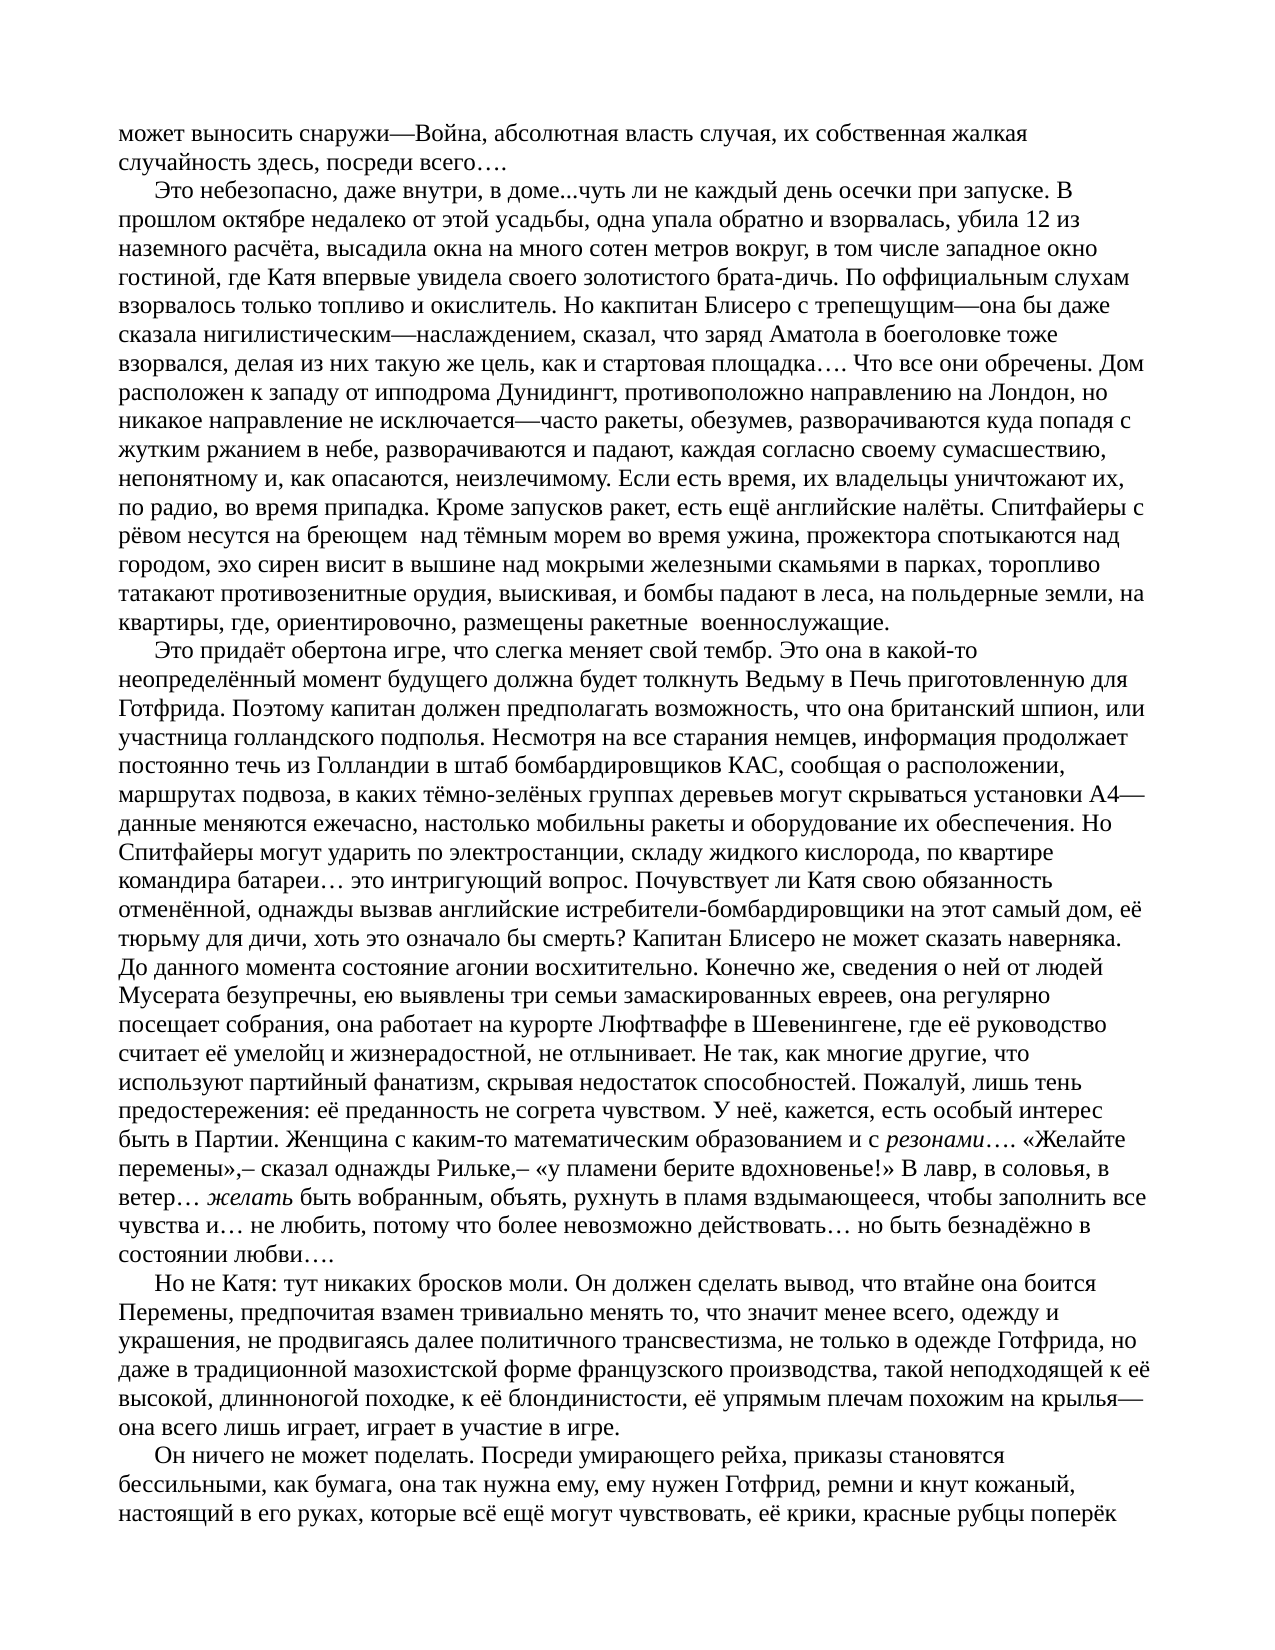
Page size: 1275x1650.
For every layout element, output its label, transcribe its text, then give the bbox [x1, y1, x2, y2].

text Он ничего не может поделать. Посреди умирающего рейха, приказы становятся бессильными, как бумага, она так нужна ему, ему нужен Готфрид, ремни и кнут кожаный, настоящий в его руках, которые всё ещё могут чувствовать, её крики, красные рубцы поперёк [118, 1441, 1157, 1527]
text Это небезопасно, даже внутри, в доме...чуть ли не каждый день осечки при запуске. В прошлом октябре недалеко от этой усадьбы, одна упала обратно и взорвалась, убила 12 из наземного расчёта, высадила окна на много сотен метров вокруг, в том числе западное окно гостиной, где Катя впервые увидела своего золотистого брата-дичь. По оффициальным слухам взорвалось только топливо и окислитель. Но какпитан Блисеро с трепещущим—она бы даже сказала нигилистическим—наслаждением, сказал, что заряд Аматола в боеголовке тоже взорвался, делая из них такую же цель, как и стартовая площадка…. Что все они обречены. Дом расположен к западу от ипподрома Дунидингт, противоположно направлению на Лондон, но никакое направление не исключается—часто ракеты, обезумев, разворачиваются куда попадя с жутким ржанием в небе, разворачиваются и падают, каждая согласно своему сумасшествию, непонятному и, как опасаются, неизлечимому. Если есть время, их владельцы уничтожают их, по радио, во время припадка. Кроме запусков ракет, есть ещё английские налёты. Спитфайеры с рёвом несутся на бреющем над тёмным морем во время ужина, прожектора спотыкаются над городом, эхо сирен висит в вышине над мокрыми железными скамьями в парках, торопливо татакают противозенитные орудия, выискивая, и бомбы падают в леса, на польдерные земли, на квартиры, где, ориентировочно, размещены ракетные военнослужащие. [118, 176, 1157, 636]
text может выносить снаружи—Война, абсолютная власть случая, их собственная жалкая случайность здесь, посреди всего…. [118, 118, 1157, 176]
text Но не Катя: тут никаких бросков моли. Он должен сделать вывод, что втайне она боится Перемены, предпочитая взамен тривиально менять то, что значит менее всего, одежду и украшения, не продвигаясь далее политичного трансвестизма, не только в одежде Готфрида, но даже в традиционной мазохистской форме французского производства, такой неподходящей к её высокой, длинноногой походке, к её блондинистости, её упрямым плечам похожим на крылья—она всего лишь играет, играет в участие в игре. [118, 1268, 1157, 1441]
text Это придаёт обертона игре, что слегка меняет свой тембр. Это она в какой-то неопределённый момент будущего должна будет толкнуть Ведьму в Печь приготовленную для Готфрида. Поэтому капитан должен предполагать возможность, что она британский шпион, или участница голландского подполья. Несмотря на все старания немцев, информация продолжает постоянно течь из Голландии в штаб бомбардировщиков КАС, сообщая о расположении, маршрутах подвоза, в каких тёмно-зелёных группах деревьев могут скрываться установки А4—данные меняются ежечасно, настолько мобильны ракеты и оборудование их обеспечения. Но Спитфайеры могут ударить по электростанции, складу жидкого кислорода, по квартире командира батареи… это интригующий вопрос. Почувствует ли Катя свою обязанность отменённой, однажды вызвав английские истребители-бомбардировщики на этот самый дом, её тюрьму для дичи, хоть это означало бы смерть? Капитан Блисеро не может сказать наверняка. До данного момента состояние агонии восхитительно. Конечно же, сведения о ней от людей Мусерата безупречны, ею выявлены три семьи замаскированных евреев, она регулярно посещает собрания, она работает на курорте Люфтваффе в Шевенингене, где её руководство считает её умелойц и жизнерадостной, не отлынивает. Не так, как многие другие, что используют партийный фанатизм, скрывая недостаток способностей. Пожалуй, лишь тень предостережения: её преданность не согрета чувством. У неё, кажется, есть особый интерес быть в Партии. Женщина с каким-то математическим образованием и с резонами…. «Желайте перемены»,– сказал однажды Рильке,– «у пламени берите вдохновенье!» В лавр, в соловья, в ветер… желать быть вобранным, объять, рухнуть в пламя вздымающееся, чтобы заполнить все чувства и… не любить, потому что более невозможно действовать… но быть безнадёжно в состоянии любви…. [118, 636, 1157, 1268]
